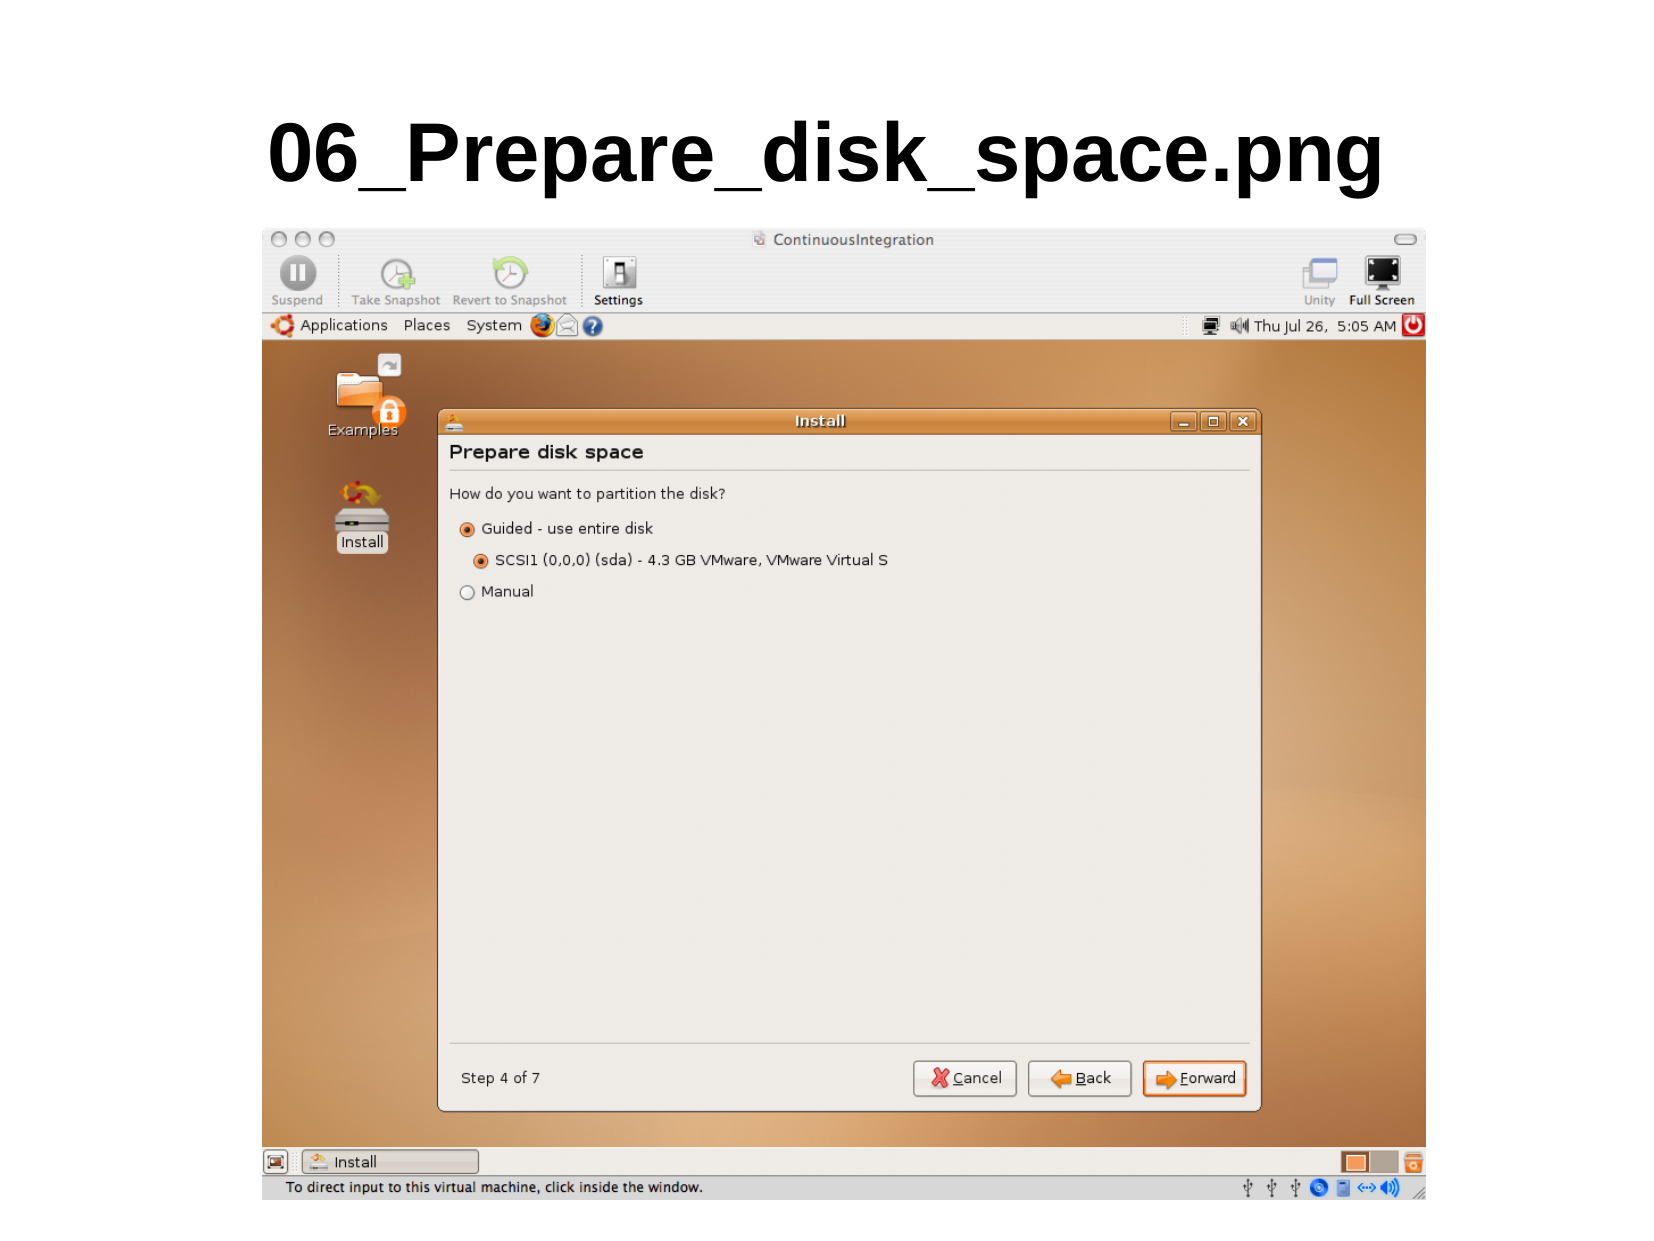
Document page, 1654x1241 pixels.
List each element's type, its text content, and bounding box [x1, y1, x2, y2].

title 06_Prepare_disk_space.png [82, 49, 1571, 257]
picture [262, 227, 1426, 1201]
